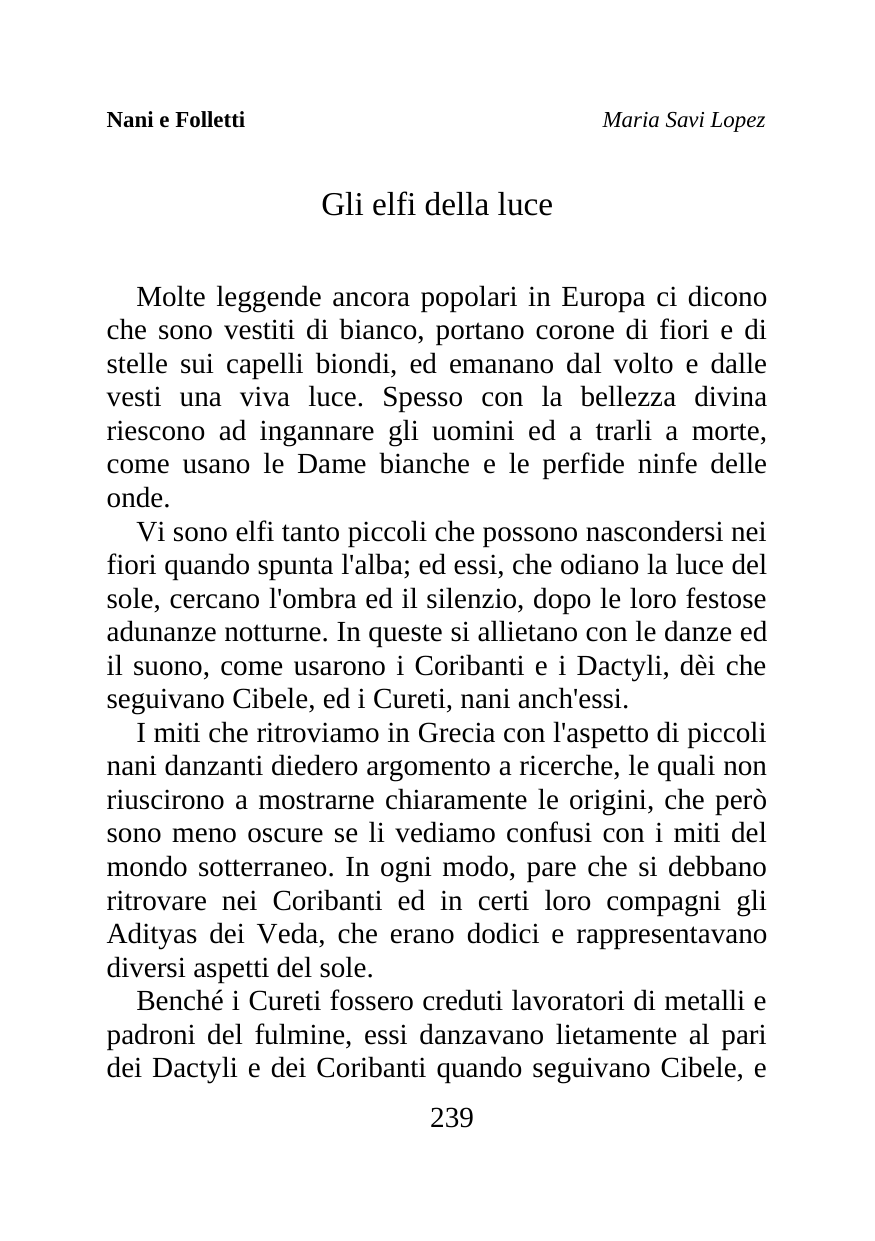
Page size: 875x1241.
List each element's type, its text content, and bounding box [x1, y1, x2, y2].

text Molte leggende ancora popolari in Europa ci dicono che sono vestiti di bianco, portano corone di fiori e di stelle sui capelli biondi, ed emanano dal volto e dalle vesti una viva luce. Spesso con la bellezza divina riescono ad ingannare gli uomini ed a trarli a morte, come usano le Dame bianche e le perfide ninfe delle onde. [106, 279, 768, 514]
text I miti che ritroviamo in Grecia con l'aspetto di piccoli nani danzanti diedero argomento a ricerche, le quali non riuscirono a mostrarne chiaramente le origini, che però sono meno oscure se li vediamo confusi con i miti del mondo sotterraneo. In ogni modo, pare che si debbano ritrovare nei Coribanti ed in certi loro compagni gli Adityas dei Veda, che erano dodici e rappresentavano diversi aspetti del sole. [106, 715, 768, 983]
text Vi sono elfi tanto piccoli che possono nascondersi nei fiori quando spunta l'alba; ed essi, che odiano la luce del sole, cercano l'ombra ed il silenzio, dopo le loro festose adunanze notturne. In queste si allietano con le danze ed il suono, come usarono i Coribanti e i Dactyli, dèi che seguivano Cibele, ed i Cureti, nani anch'essi. [106, 514, 768, 715]
subtitle Gli elfi della luce [106, 184, 768, 222]
text Benché i Cureti fossero creduti lavoratori di metalli e padroni del fulmine, essi danzavano lietamente al pari dei Dactyli e dei Coribanti quando seguivano Cibele, e [106, 983, 768, 1084]
